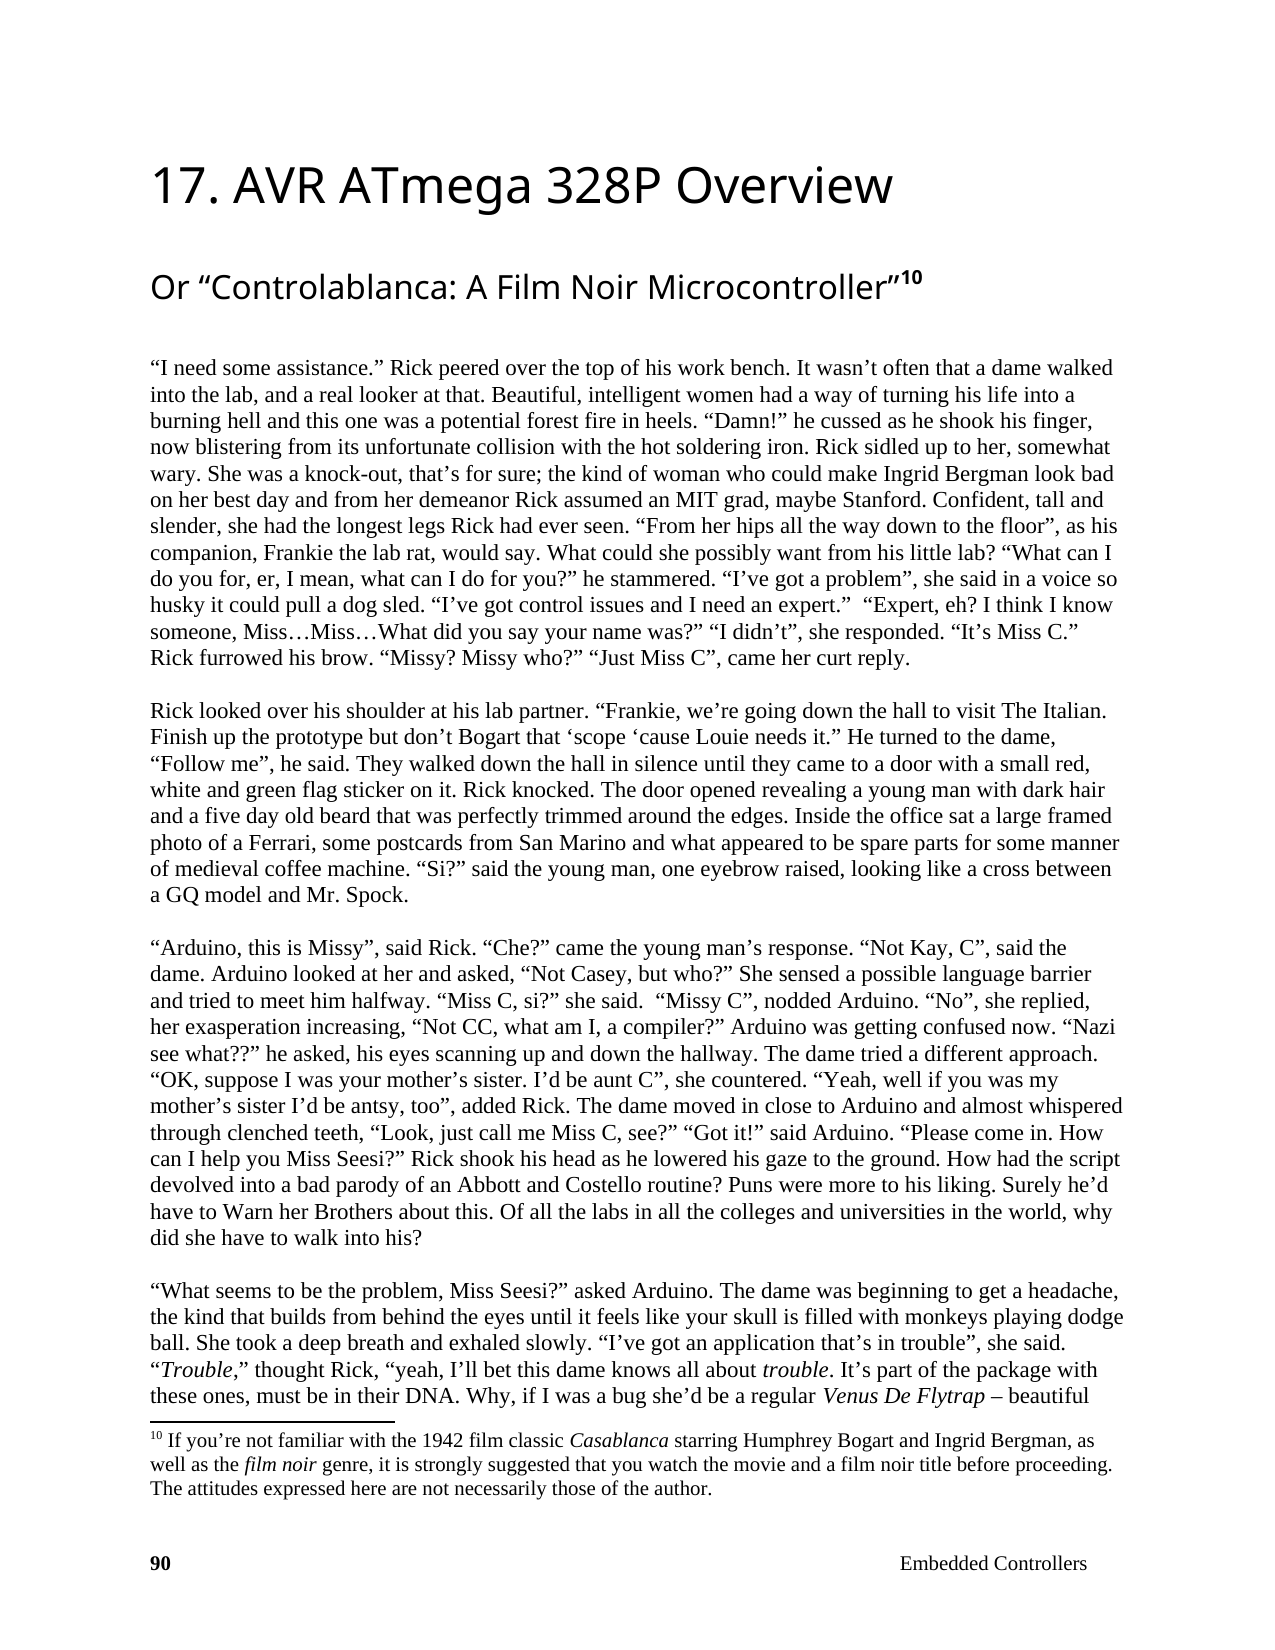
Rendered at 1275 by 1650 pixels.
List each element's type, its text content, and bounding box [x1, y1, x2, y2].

title 17. AVR ATmega 328P Overview [150, 150, 1125, 218]
text “What seems to be the problem, Miss Seesi?” asked Arduino. The dame was beginning to get a headache, the kind that builds from behind the eyes until it feels like your skull is filled with monkeys playing dodge ball. She took a deep breath and exhaled slowly. “I’ve got an application that’s in trouble”, she said. “Trouble,” thought Rick, “yeah, I’ll bet this dame knows all about trouble. It’s part of the package with these ones, must be in their DNA. Why, if I was a bug she’d be a regular Venus De Flytrap – beautiful [150, 1277, 1125, 1408]
text If you’re not familiar with the 1942 film classic Casablanca starring Humphrey Bogart and Ingrid Bergman, as well as the film noir genre, it is strongly suggested that you watch the movie and a film noir title before proceeding. The attitudes expressed here are not necessarily those of the author. [150, 1428, 1125, 1500]
text “Arduino, this is Missy”, said Rick. “Che?” came the young man’s response. “Not Kay, C”, said the dame. Arduino looked at her and asked, “Not Casey, but who?” She sensed a possible language barrier and tried to meet him halfway. “Miss C, si?” she said. “Missy C”, nodded Arduino. “No”, she replied, her exasperation increasing, “Not CC, what am I, a compiler?” Arduino was getting confused now. “Nazi see what??” he asked, his eyes scanning up and down the hallway. The dame tried a different approach. “OK, suppose I was your mother’s sister. I’d be aunt C”, she countered. “Yeah, well if you was my mother’s sister I’d be antsy, too”, added Rick. The dame moved in close to Arduino and almost whispered through clenched teeth, “Look, just call me Miss C, see?” “Got it!” said Arduino. “Please come in. How can I help you Miss Seesi?” Rick shook his head as he lowered his gaze to the ground. How had the script devolved into a bad parody of an Abbott and Costello routine? Puns were more to his liking. Surely he’d have to Warn her Brothers about this. Of all the labs in all the colleges and universities in the world, why did she have to walk into his? [150, 934, 1125, 1250]
text “I need some assistance.” Rick peered over the top of his work bench. It wasn’t often that a dame walked into the lab, and a real looker at that. Beautiful, intelligent women had a way of turning his life into a burning hell and this one was a potential forest fire in heels. “Damn!” he cussed as he shook his finger, now blistering from its unfortunate collision with the hot soldering iron. Rick sidled up to her, somewhat wary. She was a knock-out, that’s for sure; the kind of woman who could make Ingrid Bergman look bad on her best day and from her demeanor Rick assumed an MIT grad, maybe Stanford. Confident, tall and slender, she had the longest legs Rick had ever seen. “From her hips all the way down to the floor”, as his companion, Frankie the lab rat, would say. What could she possibly want from his little lab? “What can I do you for, er, I mean, what can I do for you?” he stammered. “I’ve got a problem”, she said in a voice so husky it could pull a dog sled. “I’ve got control issues and I need an expert.” “Expert, eh? I think I know someone, Miss…Miss…What did you say your name was?” “I didn’t”, she responded. “It’s Miss C.” Rick furrowed his brow. “Missy? Missy who?” “Just Miss C”, came her curt reply. [150, 354, 1125, 671]
subtitle Or “Controlablanca: A Film Noir Microcontroller” [150, 263, 1125, 309]
text Rick looked over his shoulder at his lab partner. “Frankie, we’re going down the hall to visit The Italian. Finish up the prototype but don’t Bogart that ‘scope ‘cause Louie needs it.” He turned to the dame, “Follow me”, he said. They walked down the hall in silence until they came to a door with a small red, white and green flag sticker on it. Rick knocked. The door opened revealing a young man with dark hair and a five day old beard that was perfectly trimmed around the edges. Inside the office sat a large framed photo of a Ferrari, some postcards from San Marino and what appeared to be spare parts for some manner of medieval coffee machine. “Si?” said the young man, one eyebrow raised, looking like a cross between a GQ model and Mr. Spock. [150, 697, 1125, 908]
